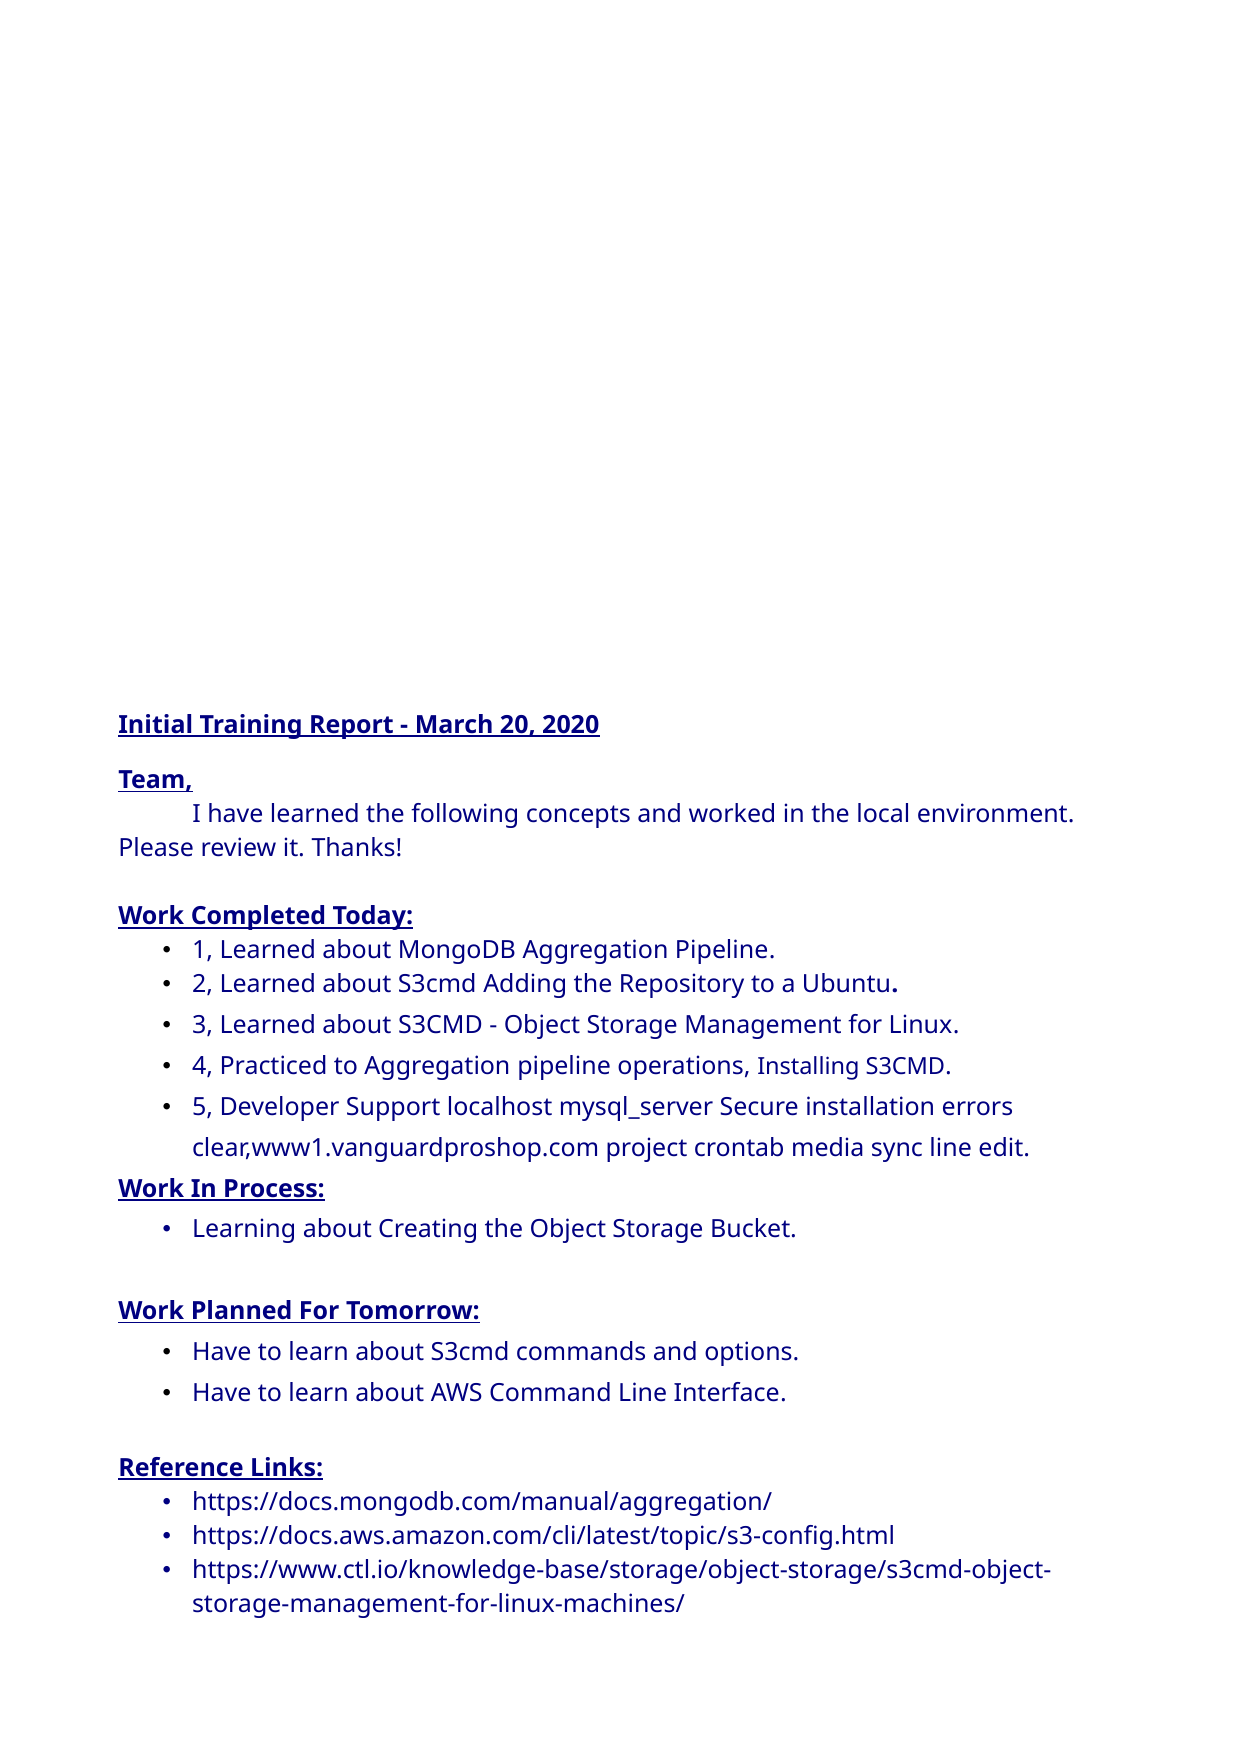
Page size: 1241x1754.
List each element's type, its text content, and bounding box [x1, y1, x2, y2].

list https://docs.aws.amazon.com/cli/latest/topic/s3-config.html [162, 1517, 1122, 1552]
list Have to learn about S3cmd commands and options. [162, 1334, 1122, 1368]
text Work In Process: [118, 1170, 1122, 1204]
list https://www.ctl.io/knowledge-base/storage/object-storage/s3cmd-object-storage-management-for-linux-machines/ [162, 1552, 1122, 1620]
list 2, Learned about S3cmd Adding the Repository to a Ubuntu. [162, 966, 1122, 1000]
list 4, Practiced to Aggregation pipeline operations, Installing S3CMD. [162, 1048, 1122, 1082]
list https://docs.mongodb.com/manual/aggregation/ [162, 1483, 1122, 1517]
text Work Completed Today: [118, 898, 1122, 932]
text Initial Training Report - March 20, 2020 [118, 706, 1122, 740]
text Team, [118, 762, 1122, 796]
text Work Planned For Tomorrow: [118, 1293, 1122, 1327]
list Learning about Creating the Object Storage Bucket. [162, 1211, 1122, 1245]
text Reference Links: [118, 1449, 1122, 1483]
list 5, Developer Support localhost mysql_server Secure installation errors clear,www1.vanguardproshop.com project crontab media sync line edit. [162, 1089, 1122, 1163]
list Have to learn about AWS Command Line Interface. [162, 1374, 1122, 1408]
list 3, Learned about S3CMD - Object Storage Management for Linux. [162, 1007, 1122, 1041]
text I have learned the following concepts and worked in the local environment. Please review it. Thanks! [118, 796, 1122, 864]
list 1, Learned about MongoDB Aggregation Pipeline. [162, 932, 1122, 966]
